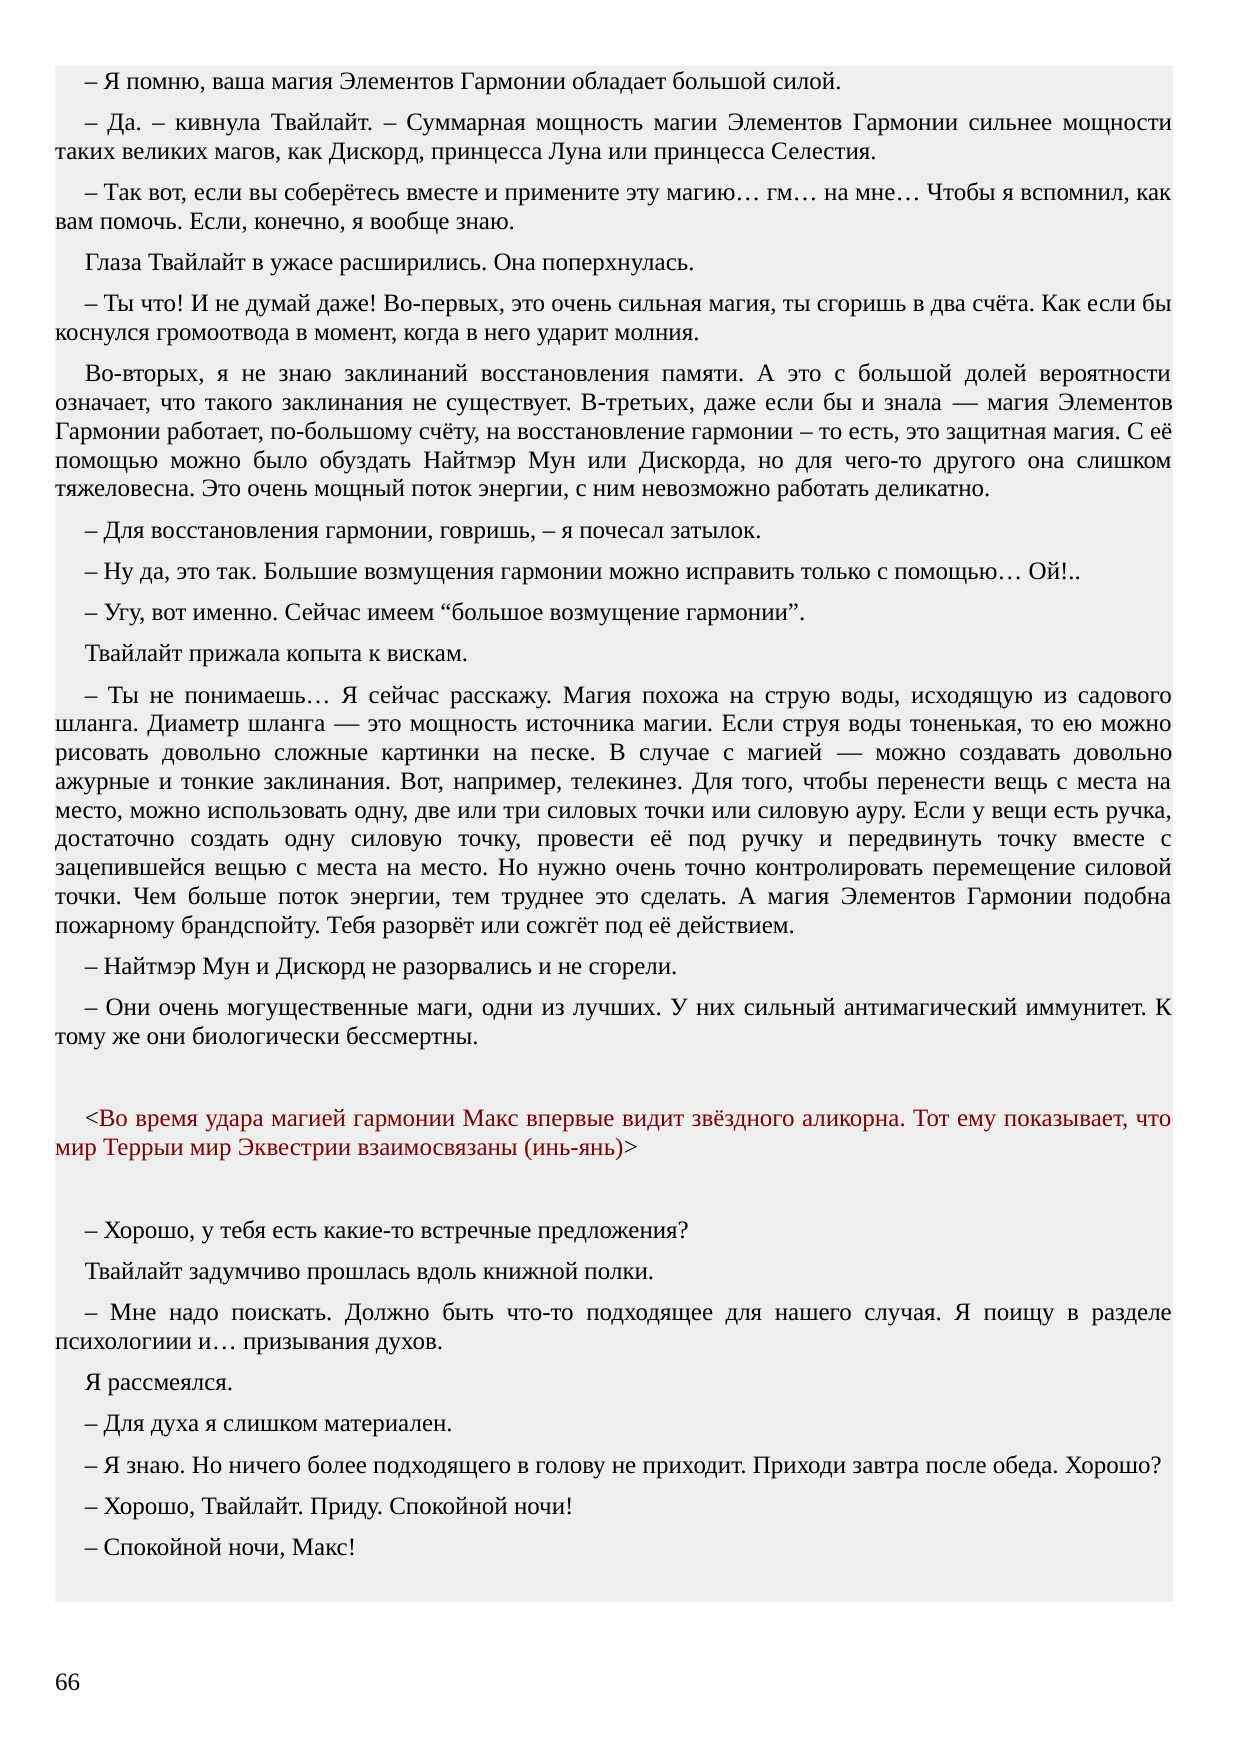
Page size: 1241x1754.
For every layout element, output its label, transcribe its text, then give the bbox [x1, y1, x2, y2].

text – Ты не понимаешь… Я сейчас расскажу. Магия похожа на струю воды, исходящую из садового шланга. Диаметр шланга — это мощность источника магии. Если струя воды тоненькая, то ею можно рисовать довольно сложные картинки на песке. В случае с магией — можно создавать довольно ажурные и тонкие заклинания. Вот, например, телекинез. Для того, чтобы перенести вещь с места на место, можно использовать одну, две или три силовых точки или силовую ауру. Если у вещи есть ручка, достаточно создать одну силовую точку, провести её под ручку и передвинуть точку вместе с зацепившейся вещью с места на место. Но нужно очень точно контролировать перемещение силовой точки. Чем больше поток энергии, тем труднее это сделать. А магия Элементов Гармонии подобна пожарному брандспойту. Тебя разорвёт или сожгёт под её действием. [55, 680, 1173, 938]
text – Спокойной ночи, Макс! [55, 1532, 1173, 1561]
text – Они очень могущественные маги, одни из лучших. У них сильный антимагический иммунитет. К тому же они биологически бессмертны. [55, 992, 1173, 1050]
text – Ну да, это так. Большие возмущения гармонии можно исправить только с помощью… Ой!.. [55, 556, 1173, 585]
text – Ты что! И не думай даже! Во-первых, это очень сильная магия, ты сгоришь в два счёта. Как если бы коснулся громоотвода в момент, когда в него ударит молния. [55, 288, 1173, 346]
text – Да. – кивнула Твайлайт. – Суммарная мощность магии Элементов Гармонии сильнее мощности таких великих магов, как Дискорд, принцесса Луна или принцесса Селестия. [55, 107, 1173, 165]
text – Для духа я слишком материален. [55, 1408, 1173, 1437]
text – Так вот, если вы соберётесь вместе и примените эту магию… гм… на мне… Чтобы я вспомнил, как вам помочь. Если, конечно, я вообще знаю. [55, 177, 1173, 235]
text – Хорошо, Твайлайт. Приду. Спокойной ночи! [55, 1491, 1173, 1520]
text Твайлайт задумчиво прошлась вдоль книжной полки. [55, 1256, 1173, 1285]
text Я рассмеялся. [55, 1367, 1173, 1396]
text Твайлайт прижала копыта к вискам. [55, 638, 1173, 667]
text – Мне надо поискать. Должно быть что-то подходящее для нашего случая. Я поищу в разделе психологиии и… призывания духов. [55, 1297, 1173, 1355]
text – Хорошо, у тебя есть какие-то встречные предложения? [55, 1215, 1173, 1243]
text <Во время удара магией гармонии Макс впервые видит звёздного аликорна. Тот ему показывает, что мир Террыи мир Эквестрии взаимосвязаны (инь-янь)> [55, 1103, 1173, 1161]
text – Найтмэр Мун и Дискорд не разорвались и не сгорели. [55, 951, 1173, 980]
text – Для восстановления гармонии, говришь, – я почесал затылок. [55, 515, 1173, 543]
text – Я помню, ваша магия Элементов Гармонии обладает большой силой. [55, 66, 1173, 95]
text – Угу, вот именно. Сейчас имеем “большое возмущение гармонии”. [55, 597, 1173, 626]
text – Я знаю. Но ничего более подходящего в голову не приходит. Приходи завтра после обеда. Хорошо? [55, 1450, 1173, 1478]
text Глаза Твайлайт в ужасе расширились. Она поперхнулась. [55, 247, 1173, 276]
text Во-вторых, я не знаю заклинаний восстановления памяти. А это с большой долей вероятности означает, что такого заклинания не существует. В-третьих, даже если бы и знала — магия Элементов Гармонии работает, по-большому счёту, на восстановление гармонии – то есть, это защитная магия. С её помощью можно было обуздать Найтмэр Мун или Дискорда, но для чего-то другого она слишком тяжеловесна. Это очень мощный поток энергии, с ним невозможно работать деликатно. [55, 358, 1173, 502]
